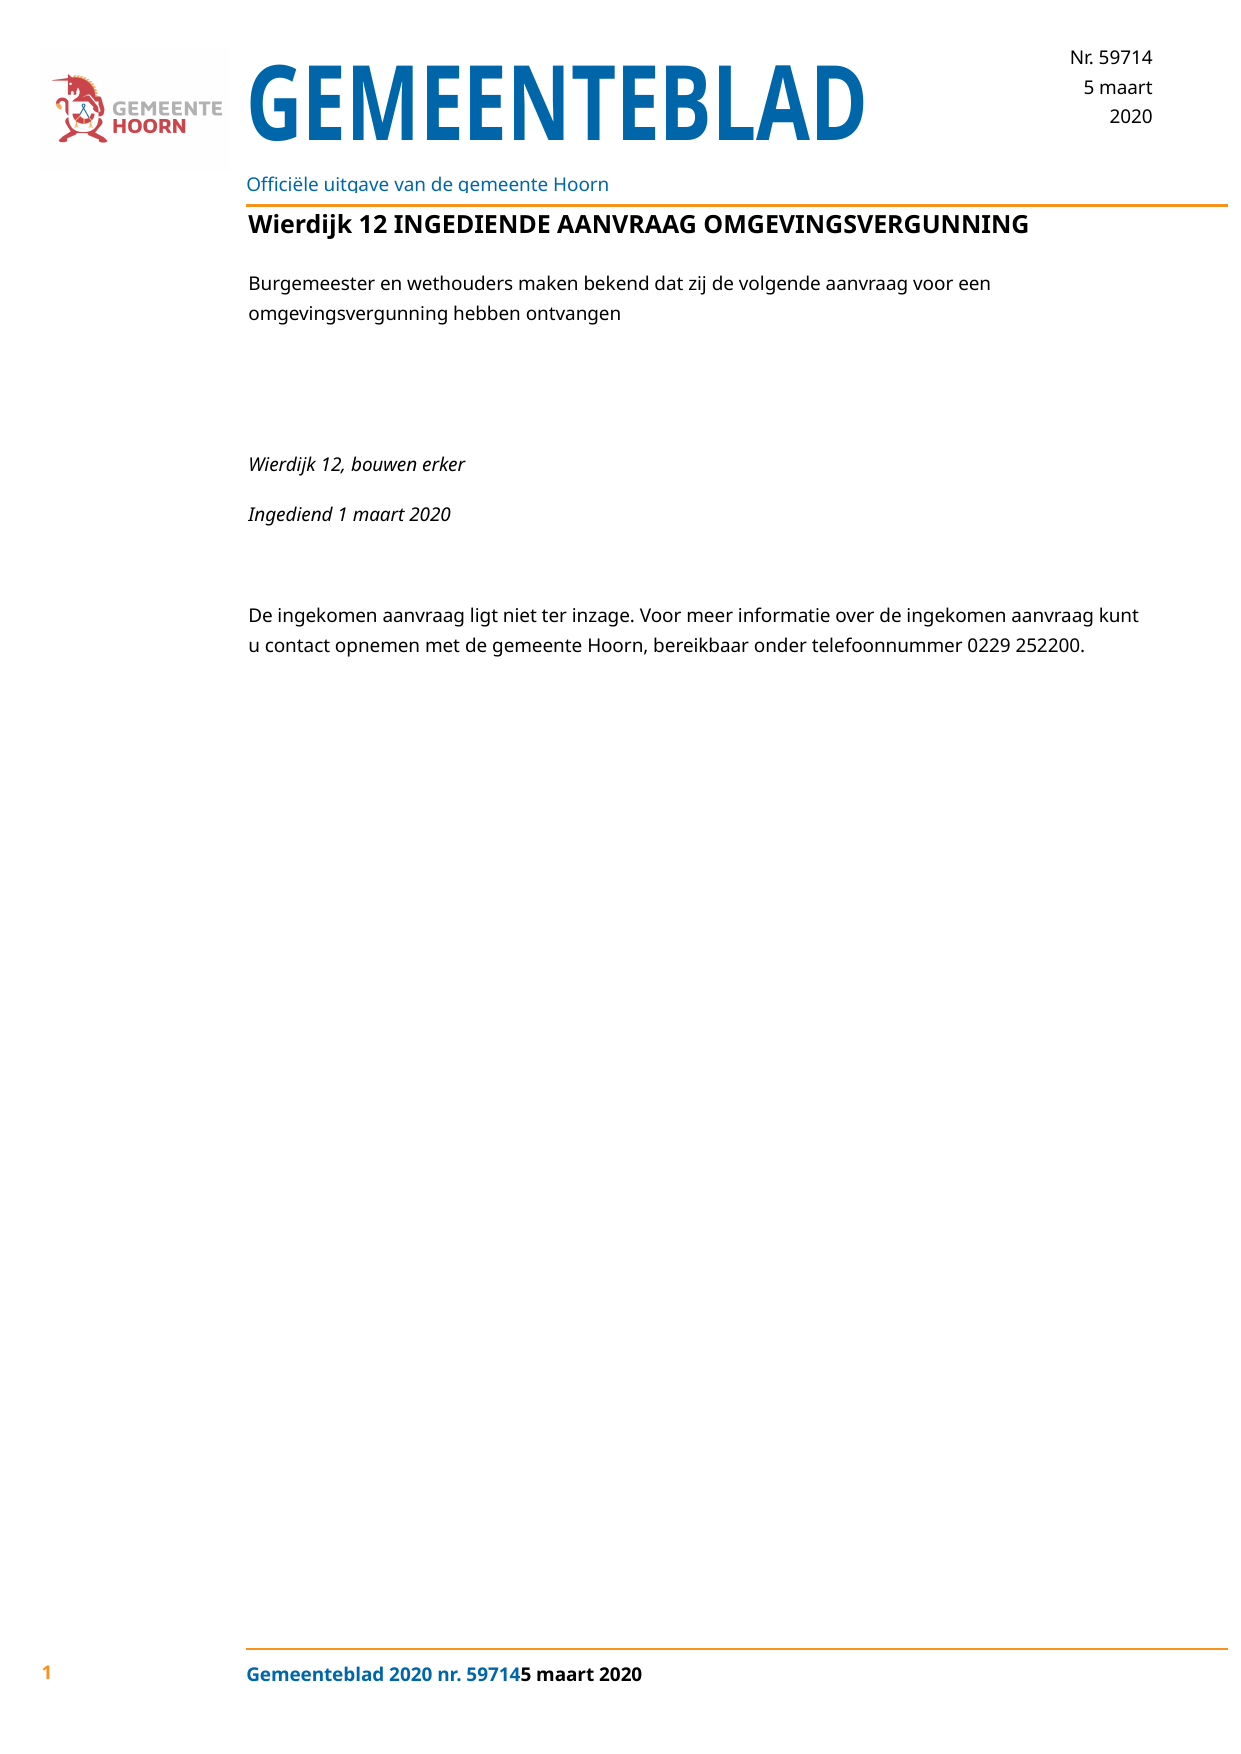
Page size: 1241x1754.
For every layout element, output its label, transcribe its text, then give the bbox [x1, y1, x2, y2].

text Ingediend 1 maart 2020 [248, 502, 1152, 527]
text De ingekomen aanvraag ligt niet ter inzage. Voor meer informatie over de ingekomen aanvraag kunt u contact opnemen met de gemeente Hoorn, bereikbaar onder telefoonnummer 0229 252200. [248, 602, 1152, 658]
picture [41, 47, 231, 172]
text Burgemeester en wethouders maken bekend dat zij de volgende aanvraag voor een omgevingsvergunning hebben ontvangen [248, 270, 1152, 326]
text Wierdijk 12, bouwen erker [248, 451, 1152, 477]
text Wierdijk 12 INGEDIENDE AANVRAAG OMGEVINGSVERGUNNING [248, 207, 1152, 241]
